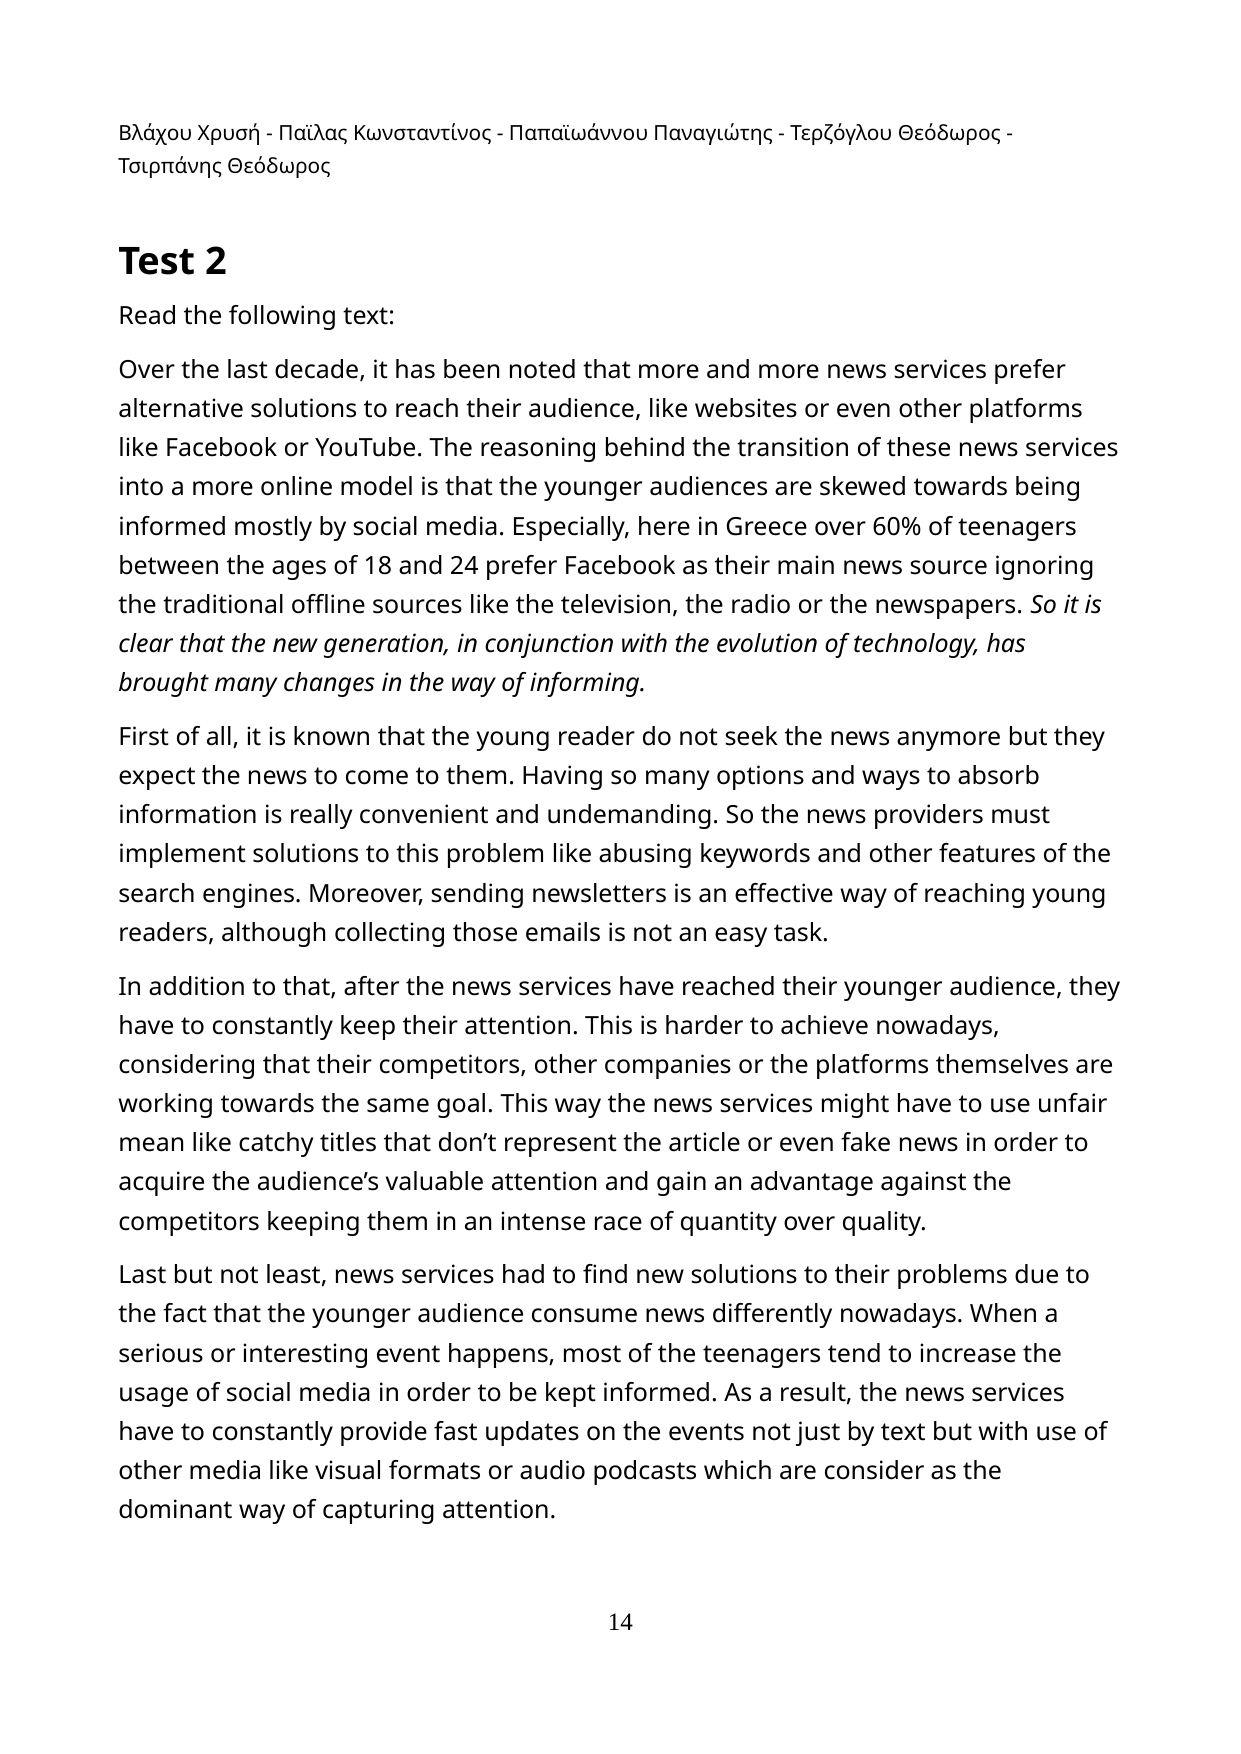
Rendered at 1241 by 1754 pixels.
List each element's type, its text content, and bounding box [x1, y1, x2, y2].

text Last but not least, news services had to find new solutions to their problems due to the fact that the younger audience consume news differently nowadays. When a serious or interesting event happens, most of the teenagers tend to increase the usage of social media in order to be kept informed. As a result, the news services have to constantly provide fast updates on the events not just by text but with use of other media like visual formats or audio podcasts which are consider as the dominant way of capturing attention. [118, 1257, 1122, 1526]
text Read the following text: [118, 298, 1122, 332]
text First of all, it is known that the young reader do not seek the news anymore but they expect the news to come to them. Having so many options and ways to absorb information is really convenient and undemanding. So the news providers must implement solutions to this problem like abusing keywords and other features of the search engines. Moreover, sending newsletters is an effective way of reaching young readers, although collecting those emails is not an easy task. [118, 719, 1122, 948]
text Over the last decade, it has been noted that more and more news services prefer alternative solutions to reach their audience, like websites or even other platforms like Facebook or YouTube. The reasoning behind the transition of these news services into a more online model is that the younger audiences are skewed towards being informed mostly by social media. Especially, here in Greece over 60% of teenagers between the ages of 18 and 24 prefer Facebook as their main news source ignoring the traditional offline sources like the television, the radio or the newspapers. So it is clear that the new generation, in conjunction with the evolution of technology, has brought many changes in the way of informing. [118, 352, 1122, 699]
subtitle Test 2 [118, 234, 1122, 285]
text In addition to that, after the news services have reached their younger audience, they have to constantly keep their attention. This is harder to achieve nowadays, considering that their competitors, other companies or the platforms themselves are working towards the same goal. This way the news services might have to use unfair mean like catchy titles that don’t represent the article or even fake news in order to acquire the audience’s valuable attention and gain an advantage against the competitors keeping them in an intense race of quantity over quality. [118, 968, 1122, 1237]
